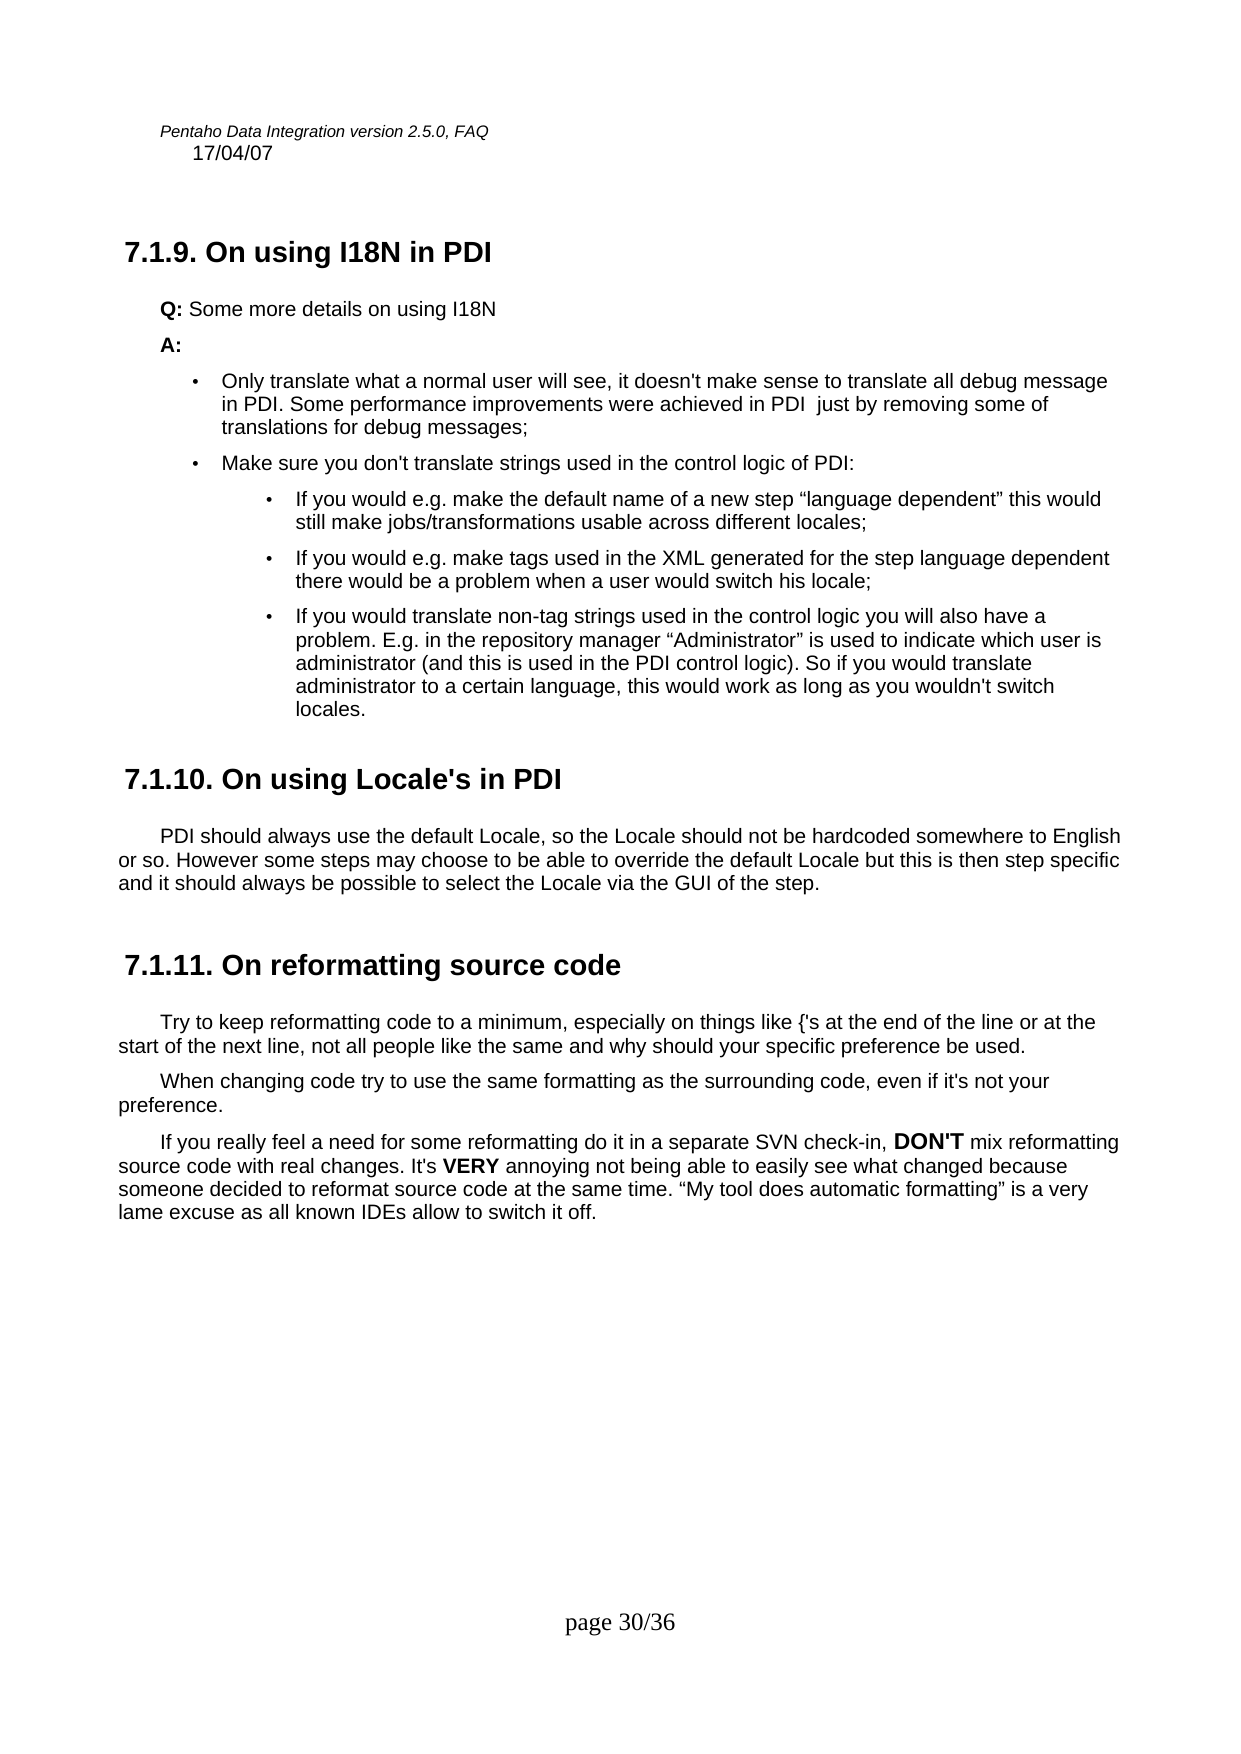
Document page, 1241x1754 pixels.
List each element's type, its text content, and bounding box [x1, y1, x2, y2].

text Try to keep reformatting code to a minimum, especially on things like {'s at the end of the line or at the start of the next line, not all people like the same and why should your specific preference be used. [118, 1011, 1122, 1057]
subtitle On reformatting source code [124, 949, 1122, 981]
text When changing code try to use the same formatting as the surrounding code, even if it's not your preference. [118, 1070, 1122, 1116]
list If you would e.g. make the default name of a new step “language dependent” this would still make jobs/transformations usable across different locales; [266, 487, 1122, 534]
text If you really feel a need for some reformatting do it in a separate SVN check-in, DON'T mix reformatting source code with real changes. It's VERY annoying not being able to easily see what changed because someone decided to reformat source code at the same time. “My tool does automatic formatting” is a very lame excuse as all known IDEs allow to switch it off. [118, 1129, 1122, 1224]
subtitle On using I18N in PDI [124, 236, 1122, 268]
text A: [118, 333, 1122, 357]
list Only translate what a normal user will see, it doesn't make sense to translate all debug message in PDI. Some performance improvements were achieved in PDI just by removing some of translations for debug messages; [192, 369, 1122, 439]
text PDI should always use the default Locale, so the Locale should not be hardcoded somewhere to English or so. However some steps may choose to be able to override the default Locale but this is then step specific and it should always be possible to select the Locale via the GUI of the step. [118, 825, 1122, 895]
list Make sure you don't translate strings used in the control logic of PDI: [192, 451, 1122, 475]
subtitle On using Locale's in PDI [124, 763, 1122, 796]
list If you would e.g. make tags used in the XML generated for the step language dependent there would be a problem when a user would switch his locale; [266, 546, 1122, 593]
text Q: Some more details on using I18N [118, 298, 1122, 321]
list If you would translate non-tag strings used in the control logic you will also have a problem. E.g. in the repository manager “Administrator” is used to indicate which user is administrator (and this is used in the PDI control logic). So if you would translate administrator to a certain language, this would work as long as you wouldn't switch locales. [266, 605, 1122, 721]
